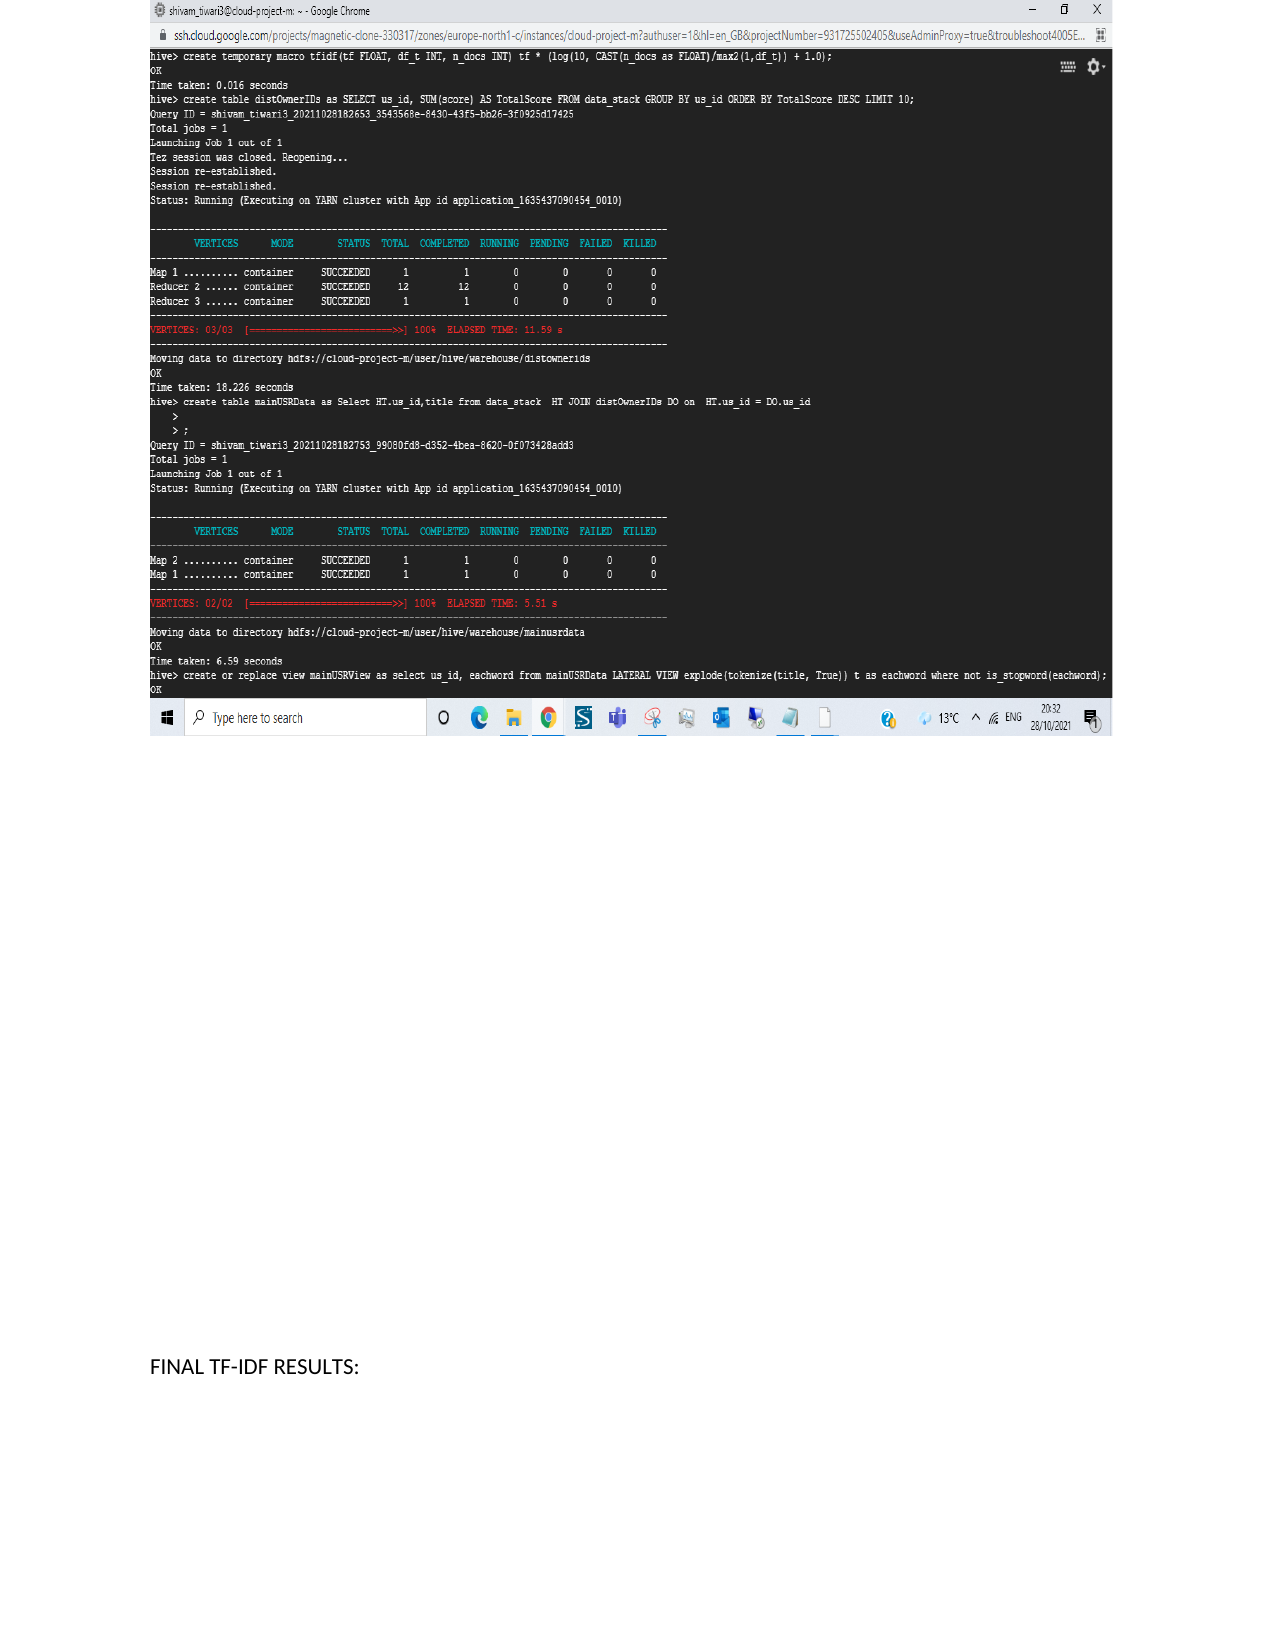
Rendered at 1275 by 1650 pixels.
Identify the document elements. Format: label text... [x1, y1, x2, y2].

text FINAL TF-IDF RESULTS: [150, 1352, 1125, 1380]
